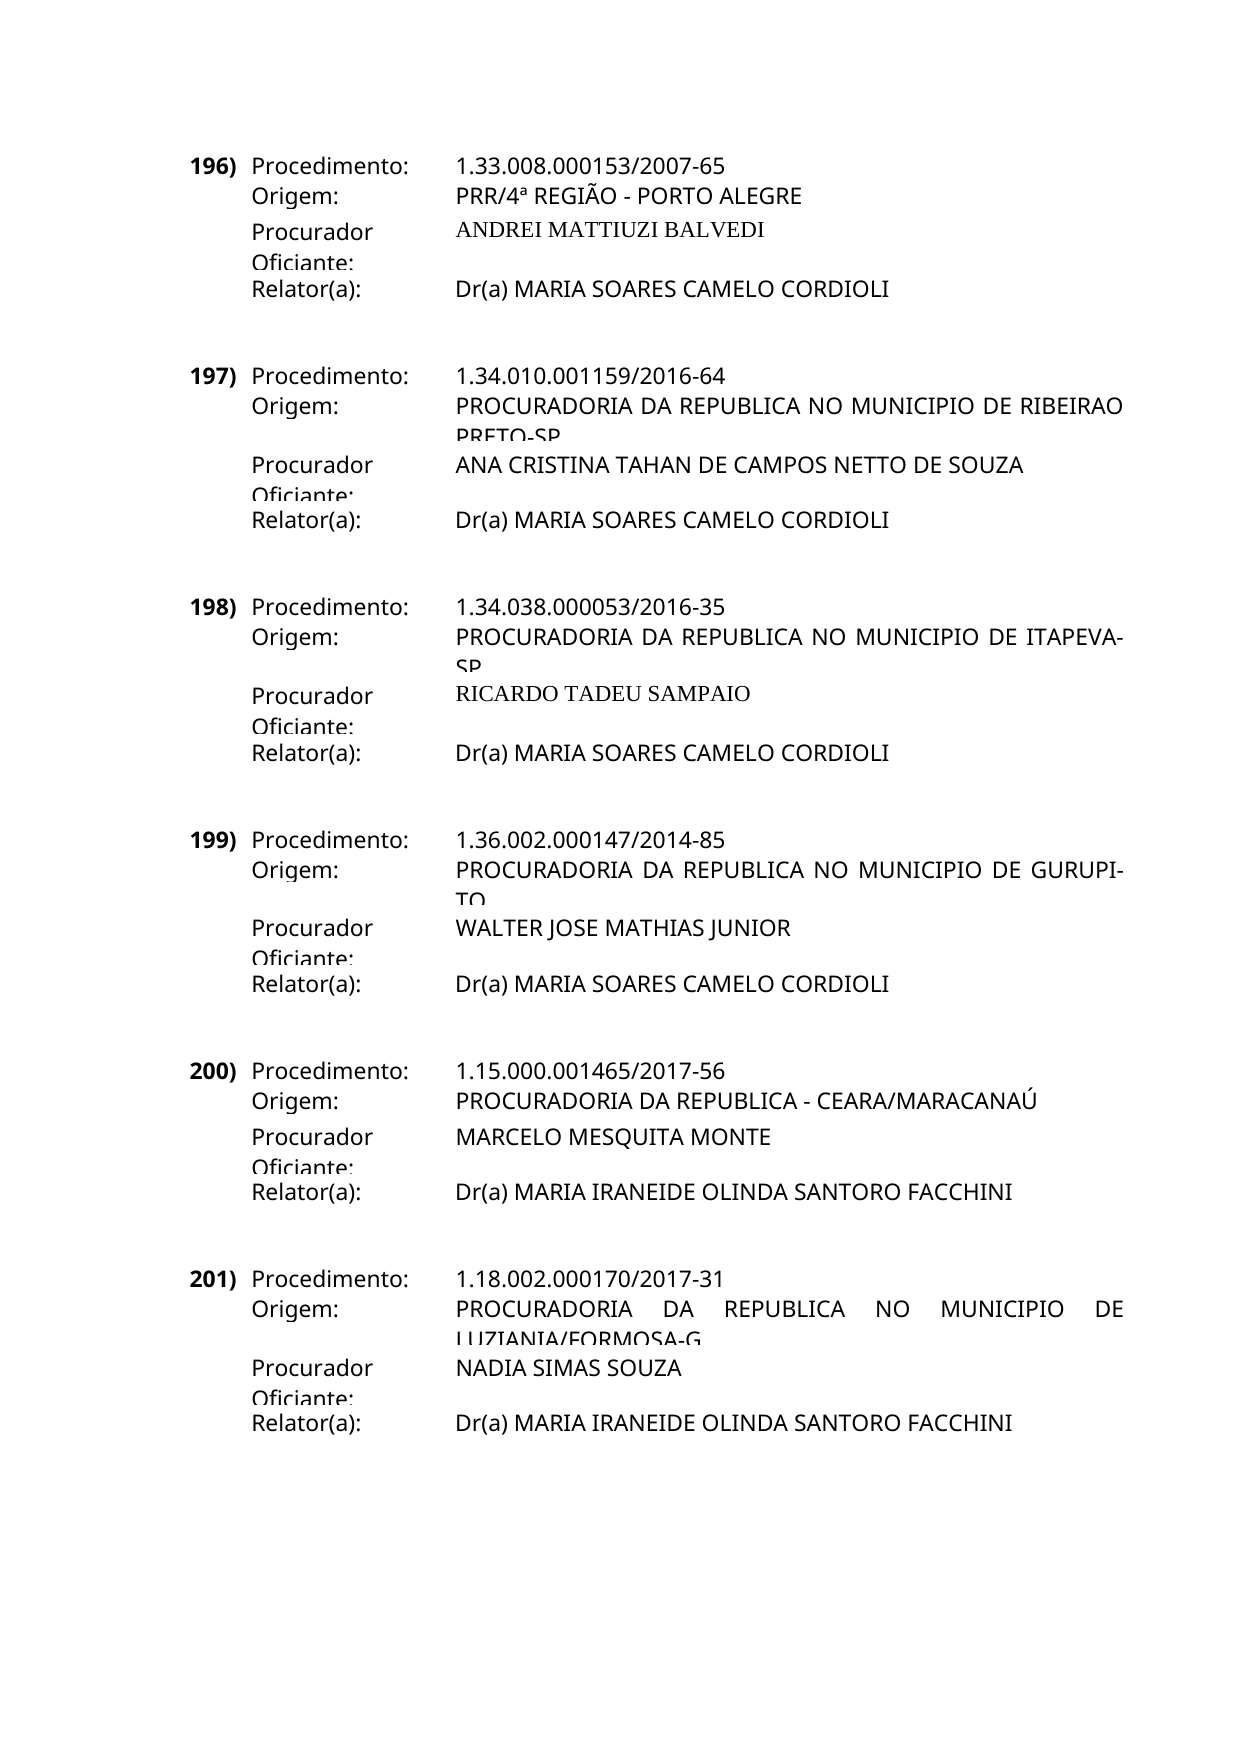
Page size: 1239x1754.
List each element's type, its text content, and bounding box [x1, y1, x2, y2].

table_cell [455, 1113, 1124, 1121]
table_cell [189, 449, 251, 499]
table_cell 198) [189, 591, 251, 619]
table_header [0, 0, 189, 150]
table_cell [1125, 180, 1239, 208]
table_cell [1125, 1407, 1239, 1437]
table_cell [189, 998, 251, 1054]
table_cell [189, 390, 251, 418]
table_cell [1125, 449, 1239, 499]
table_cell PROCURADORIA DA REPUBLICA NO MUNICIPIO DE ITAPEVA-SP [455, 621, 1124, 672]
table_cell [455, 767, 1124, 823]
table_cell [189, 534, 251, 591]
table_cell ANA CRISTINA TAHAN DE CAMPOS NETTO DE SOUZA [455, 449, 1124, 499]
table_cell [0, 216, 189, 270]
table_cell [189, 882, 251, 904]
table_cell [1125, 150, 1239, 178]
table_header Relator(a): [251, 1176, 455, 1205]
table_cell [0, 150, 189, 178]
table_cell [1125, 1263, 1239, 1292]
table_cell [0, 1293, 189, 1322]
table_cell WALTER JOSE MATHIAS JUNIOR [455, 912, 1124, 963]
table_cell [1125, 1055, 1239, 1083]
table_cell Procedimento: [251, 1263, 455, 1292]
table_cell [1125, 534, 1239, 591]
table_cell [251, 882, 455, 904]
table_header Relator(a): [251, 737, 455, 765]
table_header Relator(a): [251, 273, 455, 302]
table_header Dr(a) MARIA SOARES CAMELO CORDIOLI [455, 737, 1122, 765]
table_cell 197) [189, 360, 251, 388]
table_cell [1125, 1176, 1239, 1206]
table_cell Procurador Oficiante: [251, 1352, 455, 1404]
table_cell [0, 449, 189, 499]
table_cell [0, 1176, 189, 1206]
table_cell [0, 591, 189, 619]
table_cell [189, 1293, 251, 1322]
table_cell [0, 912, 189, 963]
table_cell 1.33.008.000153/2007-65 [455, 150, 1124, 178]
table_cell [251, 1206, 455, 1263]
table_cell [1125, 504, 1239, 534]
table_cell 1.15.000.001465/2017-56 [455, 1055, 1124, 1083]
table_cell [1125, 737, 1239, 767]
table_cell [0, 504, 189, 534]
table_cell [189, 1121, 251, 1172]
table_cell [1125, 1206, 1239, 1263]
table_header [251, 0, 455, 150]
table_cell 196) [189, 150, 251, 178]
table_header Dr(a) MARIA SOARES CAMELO CORDIOLI [455, 968, 1122, 996]
table_cell [0, 882, 189, 904]
table_cell [1125, 360, 1239, 388]
table_cell [1125, 854, 1239, 882]
table_cell [1125, 591, 1239, 619]
table_cell Procedimento: [251, 1055, 455, 1083]
table_cell 1.34.010.001159/2016-64 [455, 360, 1124, 388]
table_cell [251, 998, 455, 1054]
table_cell [189, 854, 251, 882]
table_cell [189, 303, 251, 360]
table_cell [1125, 209, 1239, 216]
table_cell [1125, 1113, 1239, 1121]
table_cell [189, 1085, 251, 1113]
table_cell [0, 650, 189, 672]
table_cell Origem: [251, 1085, 455, 1113]
table_cell [0, 737, 189, 767]
table_cell [251, 672, 455, 679]
table_cell [189, 1206, 251, 1263]
table_cell [455, 441, 1124, 448]
table_cell [189, 905, 251, 912]
table_cell [189, 273, 251, 303]
table_cell [251, 650, 455, 672]
table_cell [455, 534, 1124, 591]
table_cell [1125, 303, 1239, 360]
table_cell Procurador Oficiante: [251, 912, 455, 964]
table_cell [455, 1344, 1124, 1352]
table_cell [0, 390, 189, 418]
table_cell [189, 1407, 251, 1437]
table_cell [1125, 621, 1239, 649]
table_cell [1125, 680, 1239, 733]
table_cell [189, 680, 251, 733]
table_cell [0, 1113, 189, 1121]
table_cell [189, 912, 251, 963]
table_cell 200) [189, 1055, 251, 1083]
table_cell PROCURADORIA DA REPUBLICA NO MUNICIPIO DE RIBEIRAO PRETO-SP [455, 390, 1124, 441]
table_cell [0, 180, 189, 208]
table_cell [0, 534, 189, 591]
table_cell PROCURADORIA DA REPUBLICA NO MUNICIPIO DE GURUPI-TO [455, 854, 1124, 904]
table_header [1125, 0, 1239, 150]
table_cell [1125, 767, 1239, 823]
table_cell [0, 621, 189, 649]
table_cell [0, 1055, 189, 1083]
table_cell [189, 1322, 251, 1344]
table_cell [0, 1206, 189, 1263]
table_cell 199) [189, 824, 251, 852]
table_cell [189, 672, 251, 679]
table_cell [1125, 216, 1239, 270]
table_cell [251, 303, 455, 360]
table_cell [455, 998, 1124, 1054]
table_cell Procedimento: [251, 824, 455, 852]
table_cell [189, 737, 251, 767]
table_cell [251, 419, 455, 441]
table_cell [1125, 1344, 1239, 1352]
table_cell [0, 303, 189, 360]
table_cell [251, 441, 455, 448]
table_cell [1125, 650, 1239, 672]
table_cell [189, 1176, 251, 1206]
table_cell [0, 680, 189, 733]
table_cell [0, 767, 189, 823]
table_cell [0, 360, 189, 388]
table_cell [251, 1344, 455, 1352]
table_cell [1125, 273, 1239, 303]
table_cell [189, 650, 251, 672]
table_header [189, 0, 251, 150]
table_cell [189, 621, 251, 649]
table_cell [251, 1113, 455, 1121]
table_cell Origem: [251, 854, 455, 882]
table_cell [0, 441, 189, 448]
table_cell [0, 209, 189, 216]
table_cell [251, 1322, 455, 1344]
table_cell Origem: [251, 621, 455, 649]
table_header Dr(a) MARIA IRANEIDE OLINDA SANTORO FACCHINI [455, 1407, 1122, 1436]
table_cell Procurador Oficiante: [251, 1121, 455, 1173]
table_cell RICARDO TADEU SAMPAIO [455, 680, 1124, 733]
table_cell [189, 180, 251, 208]
table_cell [1125, 882, 1239, 904]
table_cell [0, 998, 189, 1054]
table_header Relator(a): [251, 504, 455, 533]
table_cell Origem: [251, 390, 455, 418]
table_cell 1.18.002.000170/2017-31 [455, 1263, 1124, 1292]
table_cell [1125, 824, 1239, 852]
table_cell [1125, 998, 1239, 1054]
table_cell [189, 1344, 251, 1352]
table_cell [189, 504, 251, 534]
table_cell PROCURADORIA DA REPUBLICA - CEARA/MARACANAÚ [455, 1085, 1124, 1113]
table_header Relator(a): [251, 1407, 455, 1436]
table_cell [251, 905, 455, 912]
table_cell 1.36.002.000147/2014-85 [455, 824, 1124, 852]
table_cell [251, 534, 455, 591]
table_cell [189, 419, 251, 441]
table_cell [1125, 1085, 1239, 1113]
table_cell [455, 672, 1124, 679]
table_cell Procedimento: [251, 360, 455, 388]
table_cell ANDREI MATTIUZI BALVEDI [455, 216, 1124, 270]
table_cell [455, 303, 1124, 360]
table_cell Origem: [251, 180, 455, 208]
table_cell [1125, 1322, 1239, 1344]
table_cell [189, 968, 251, 998]
table_cell Procedimento: [251, 150, 455, 178]
table_cell [251, 767, 455, 823]
table_cell NADIA SIMAS SOUZA [455, 1352, 1124, 1403]
table_cell Procurador Oficiante: [251, 216, 455, 270]
table_cell [455, 905, 1124, 912]
table_cell [189, 767, 251, 823]
table_cell PRR/4ª REGIÃO - PORTO ALEGRE [455, 180, 1124, 208]
table_cell Procedimento: [251, 591, 455, 619]
table_cell [0, 1085, 189, 1113]
table_cell [1125, 441, 1239, 448]
table_cell PROCURADORIA DA REPUBLICA NO MUNICIPIO DE LUZIANIA/FORMOSA-G [455, 1293, 1124, 1344]
table_cell [1125, 419, 1239, 441]
table_cell [0, 1344, 189, 1352]
table_cell [0, 273, 189, 303]
table_cell [189, 216, 251, 270]
table_cell [1125, 905, 1239, 912]
table_cell [455, 209, 1124, 216]
table_cell [189, 1352, 251, 1403]
table_cell Procurador Oficiante: [251, 680, 455, 733]
table_cell [1125, 1121, 1239, 1172]
table_cell [0, 672, 189, 679]
table_cell 201) [189, 1263, 251, 1292]
table_cell [0, 1263, 189, 1292]
table_cell [1125, 672, 1239, 679]
table_cell [0, 824, 189, 852]
table_cell [1125, 912, 1239, 963]
table_cell [189, 1113, 251, 1121]
table_cell MARCELO MESQUITA MONTE [455, 1121, 1124, 1172]
table_header Dr(a) MARIA SOARES CAMELO CORDIOLI [455, 273, 1122, 302]
table_header Dr(a) MARIA IRANEIDE OLINDA SANTORO FACCHINI [455, 1176, 1122, 1205]
table_cell [189, 441, 251, 448]
table_cell [0, 1322, 189, 1344]
table_cell [1125, 1352, 1239, 1403]
table_cell [251, 209, 455, 216]
table_cell [1125, 968, 1239, 998]
table_cell [0, 1121, 189, 1172]
table_cell [0, 905, 189, 912]
table_cell [0, 1352, 189, 1403]
table_cell [189, 209, 251, 216]
table_header Relator(a): [251, 968, 455, 996]
table_cell [0, 854, 189, 882]
table_header [455, 0, 1124, 150]
table_header Dr(a) MARIA SOARES CAMELO CORDIOLI [455, 504, 1122, 533]
table_cell Procurador Oficiante: [251, 449, 455, 501]
table_cell [1125, 390, 1239, 418]
table_cell [251, 504, 1124, 534]
table_cell Origem: [251, 1293, 455, 1322]
table_cell [1125, 1293, 1239, 1322]
table_cell [455, 1206, 1124, 1263]
table_cell [251, 273, 1124, 303]
table_cell [0, 419, 189, 441]
table_cell 1.34.038.000053/2016-35 [455, 591, 1124, 619]
table_cell [0, 1407, 189, 1437]
table_cell [0, 968, 189, 998]
